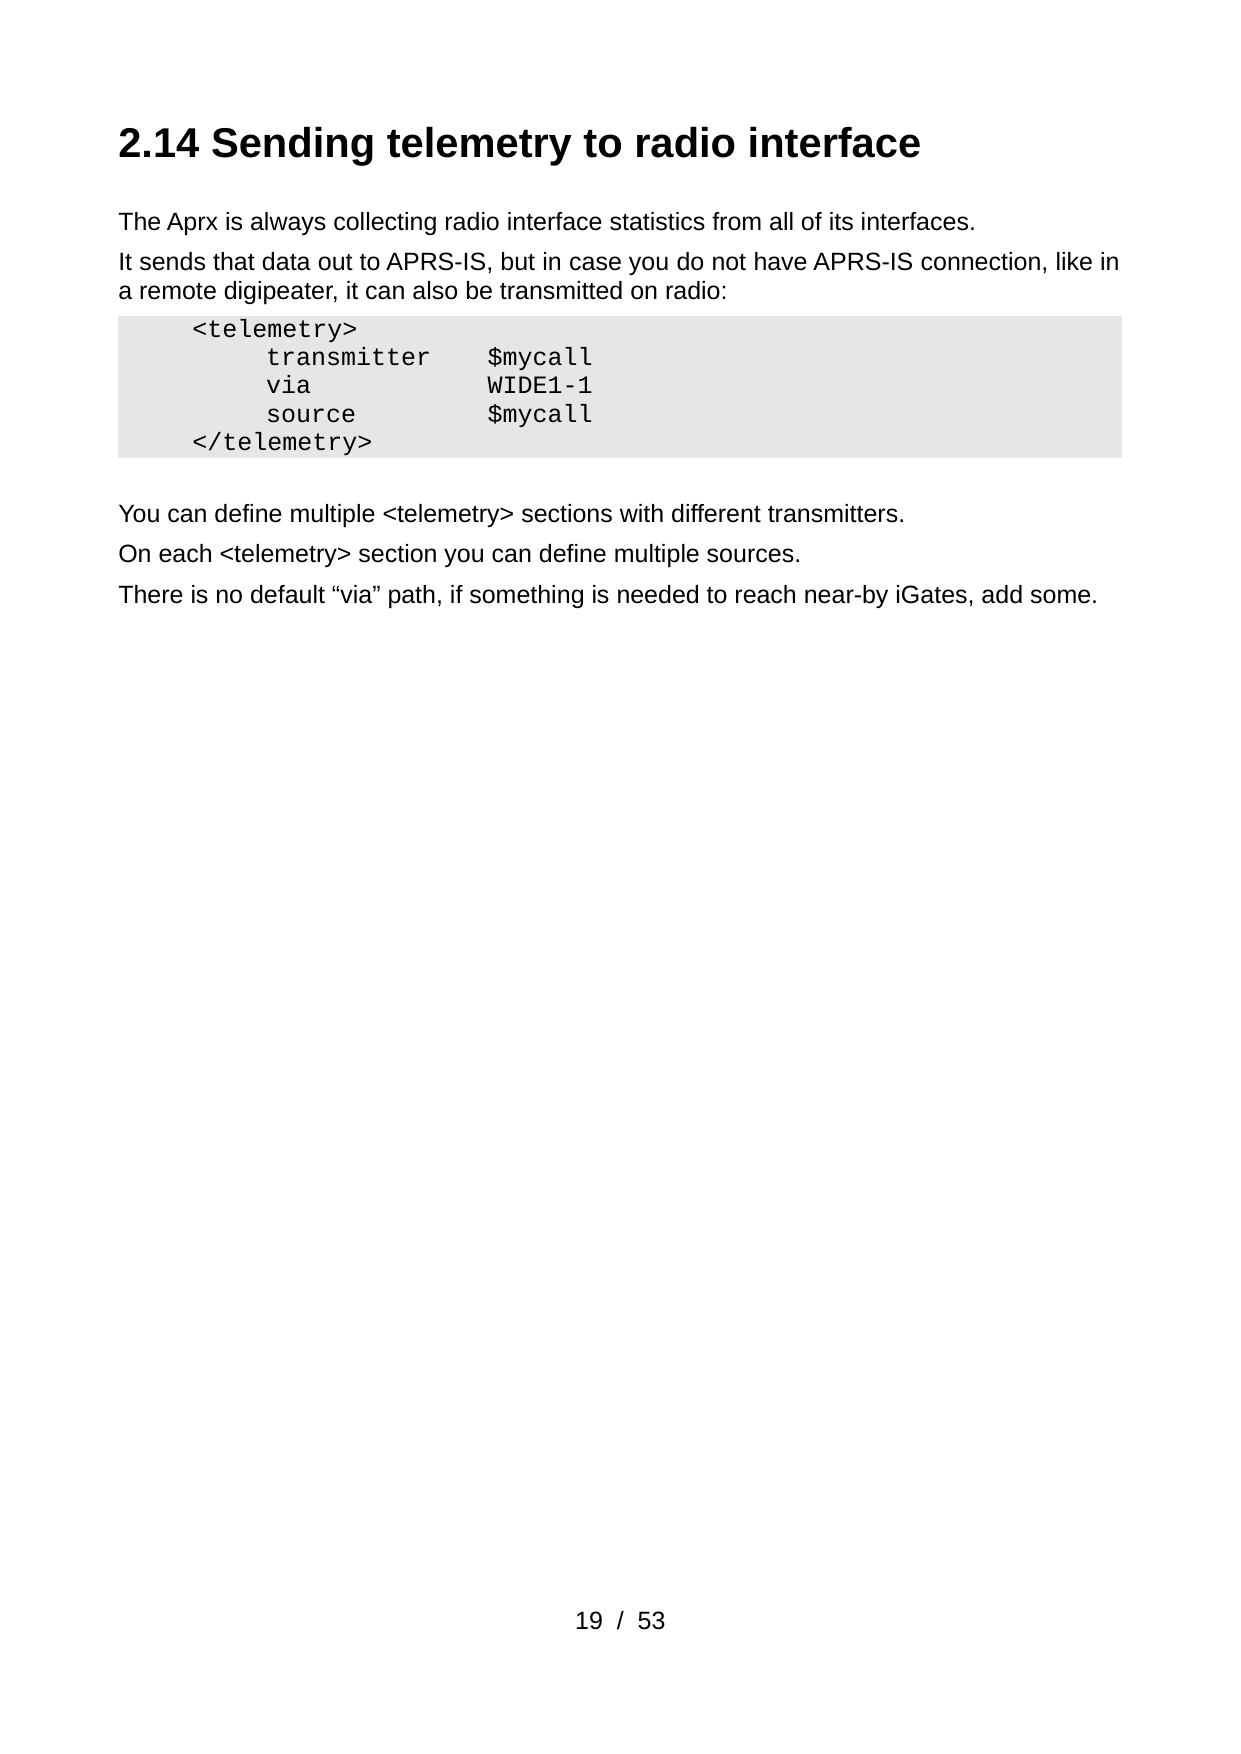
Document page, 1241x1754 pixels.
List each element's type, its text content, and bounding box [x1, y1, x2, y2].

text On each <telemetry> section you can define multiple sources. [118, 539, 1122, 568]
text transmitter $mycall [118, 345, 1122, 373]
subtitle Sending telemetry to radio interface [118, 118, 1122, 166]
text There is no default “via” path, if something is needed to reach near-by iGates, add some. [118, 579, 1122, 608]
text via WIDE1-1 [118, 373, 1122, 401]
text </telemetry> [118, 430, 1122, 458]
text source $mycall [118, 401, 1122, 430]
text It sends that data out to APRS-IS, but in case you do not have APRS-IS connection, like in a remote digipeater, it can also be transmitted on radio: [118, 247, 1122, 304]
text <telemetry> [118, 316, 1122, 345]
text You can define multiple <telemetry> sections with different transmitters. [118, 498, 1122, 527]
text The Aprx is always collecting radio interface statistics from all of its interfaces. [118, 207, 1122, 235]
